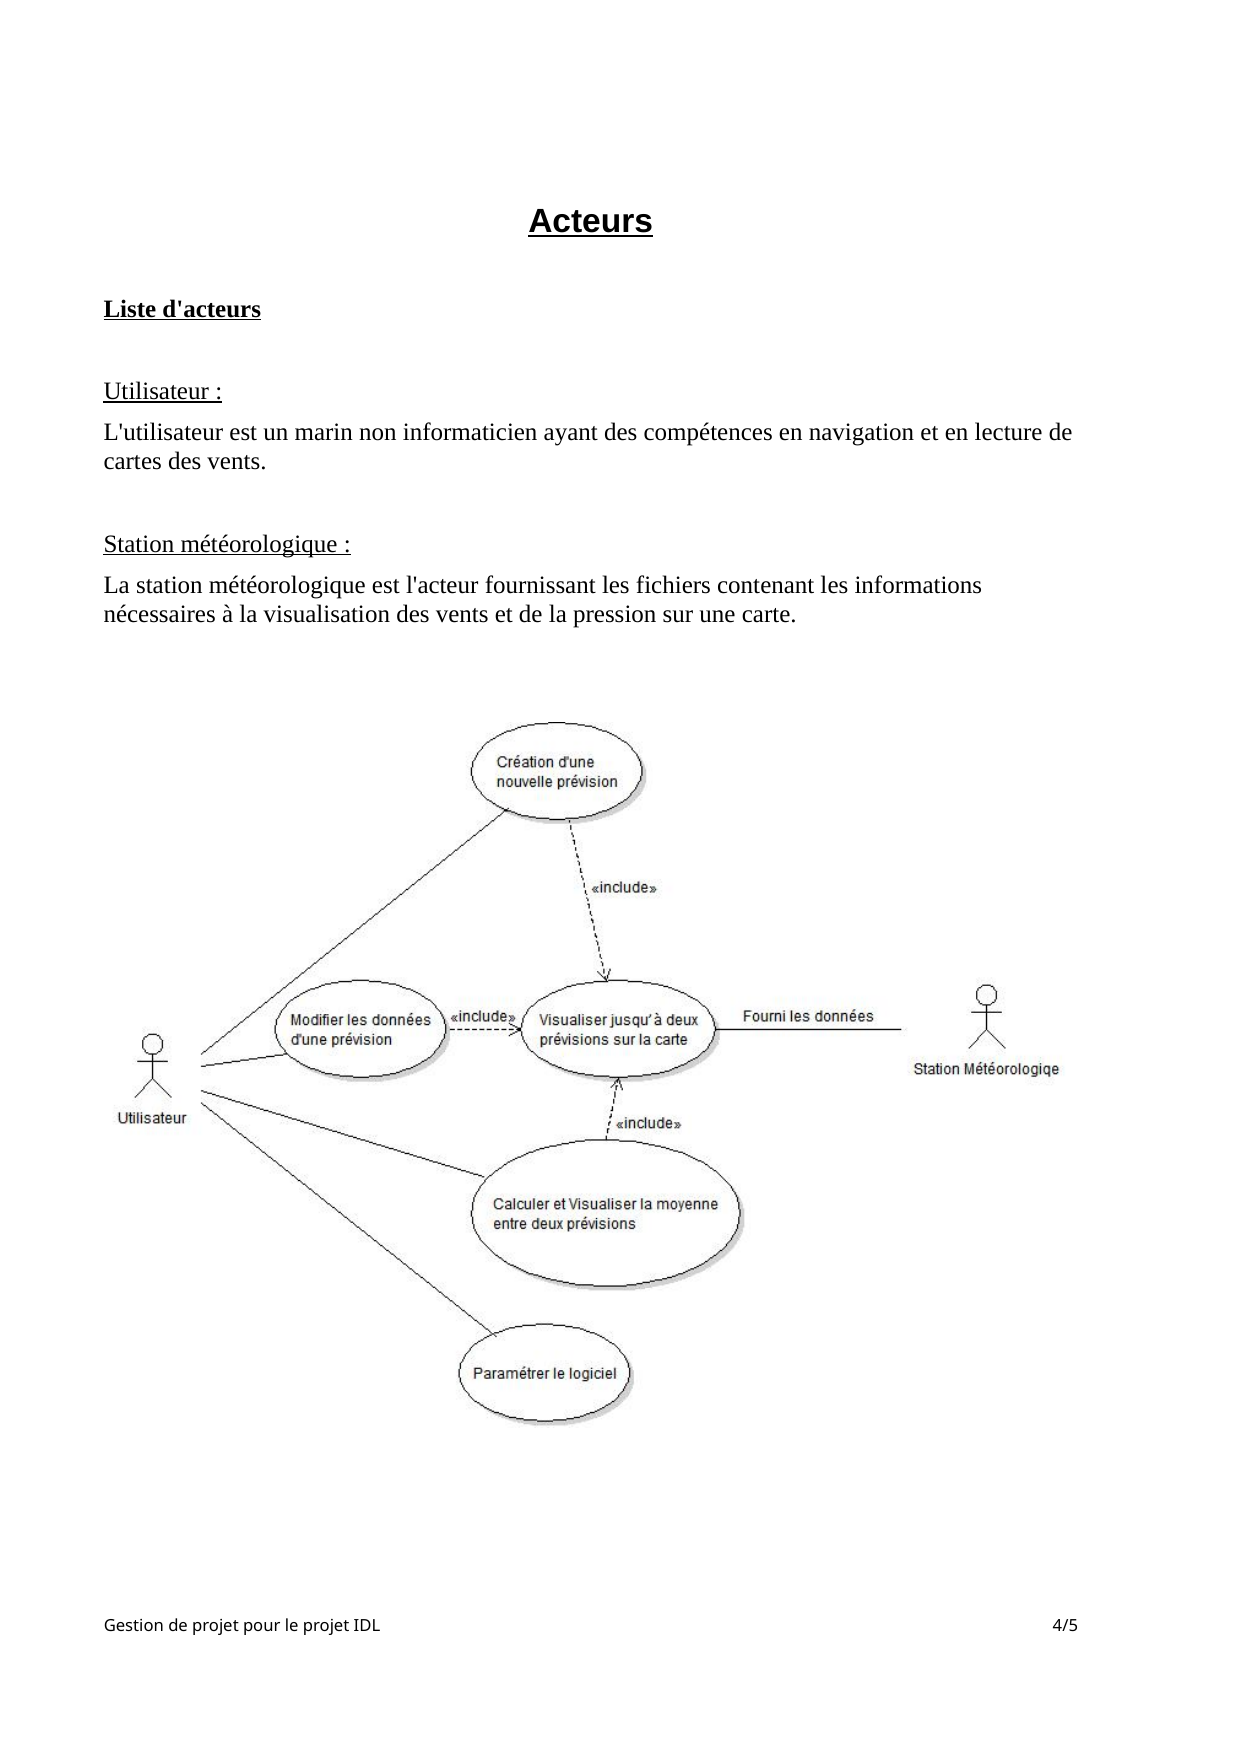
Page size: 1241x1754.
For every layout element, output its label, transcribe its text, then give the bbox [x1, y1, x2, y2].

text L'utilisateur est un marin non informaticien ayant des compétences en navigation et en lecture de cartes des vents. [103, 417, 1078, 475]
subtitle Acteurs [103, 201, 1078, 240]
text Liste d'acteurs [103, 294, 1078, 322]
text La station météorologique est l'acteur fournissant les fichiers contenant les informations nécessaires à la visualisation des vents et de la pression sur une carte. [103, 570, 1078, 627]
text Utilisateur : [103, 376, 1078, 405]
text Station météorologique : [103, 529, 1078, 557]
picture [103, 722, 1078, 1428]
